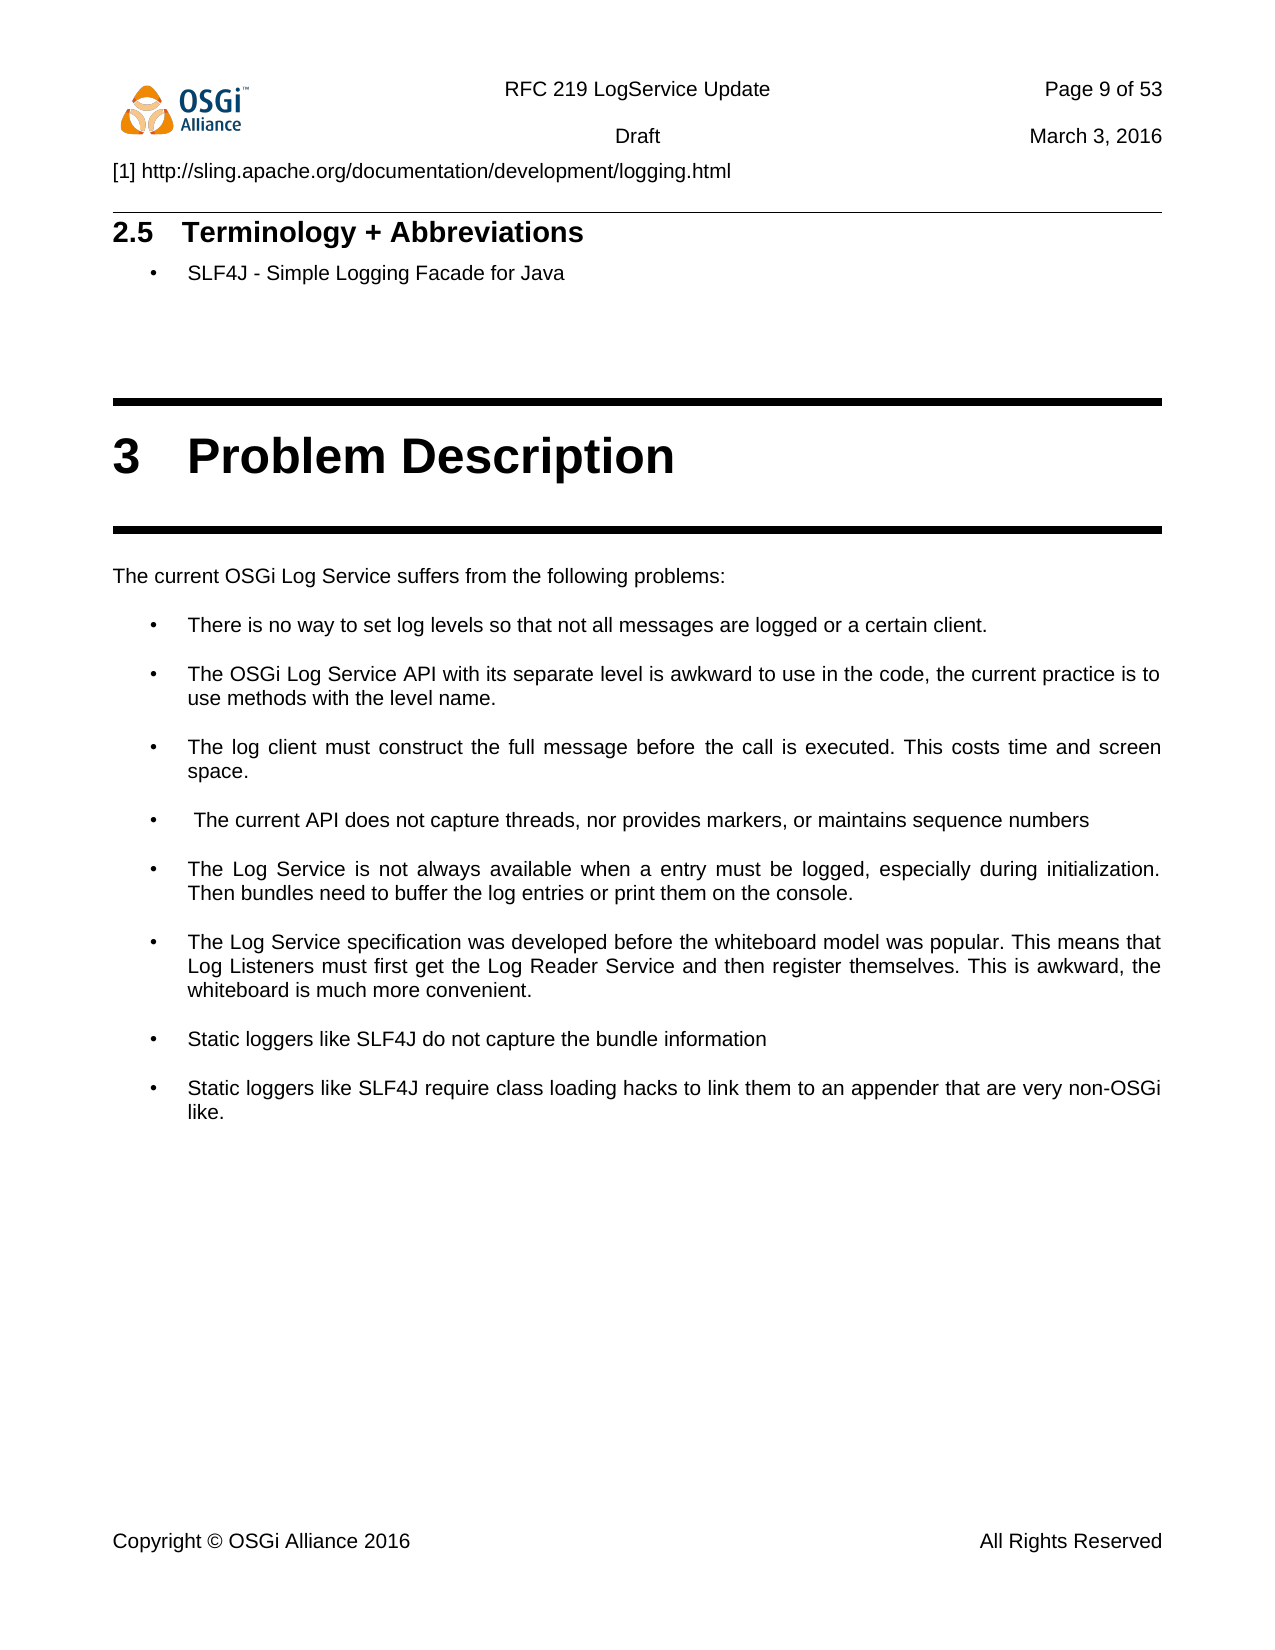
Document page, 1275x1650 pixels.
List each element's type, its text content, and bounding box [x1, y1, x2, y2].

picture [113, 78, 257, 142]
text [1] http://sling.apache.org/documentation/development/logging.html [112, 159, 1162, 183]
list The log client must construct the full message before the call is executed. This costs time and screen space. [150, 735, 1162, 783]
list The Log Service is not always available when a entry must be logged, especially during initialization. Then bundles need to buffer the log entries or print them on the console. [150, 857, 1162, 905]
list There is no way to set log levels so that not all messages are logged or a certain client. [150, 613, 1162, 637]
list The Log Service specification was developed before the whiteboard model was popular. This means that Log Listeners must first get the Log Reader Service and then register themselves. This is awkward, the whiteboard is much more convenient. [150, 930, 1162, 1002]
list The OSGi Log Service API with its separate level is awkward to use in the code, the current practice is to use methods with the level name. [150, 662, 1162, 710]
subtitle Terminology + Abbreviations [112, 213, 1162, 249]
list The current API does not capture threads, nor provides markers, or maintains sequence numbers [150, 808, 1162, 832]
list Static loggers like SLF4J require class loading hacks to link them to an appender that are very non-OSGi like. [150, 1076, 1162, 1124]
list SLF4J - Simple Logging Facade for Java [150, 261, 1162, 285]
text The current OSGi Log Service suffers from the following problems: [112, 564, 1162, 588]
list Static loggers like SLF4J do not capture the bundle information [150, 1027, 1162, 1051]
subtitle Problem Description [112, 399, 1162, 534]
